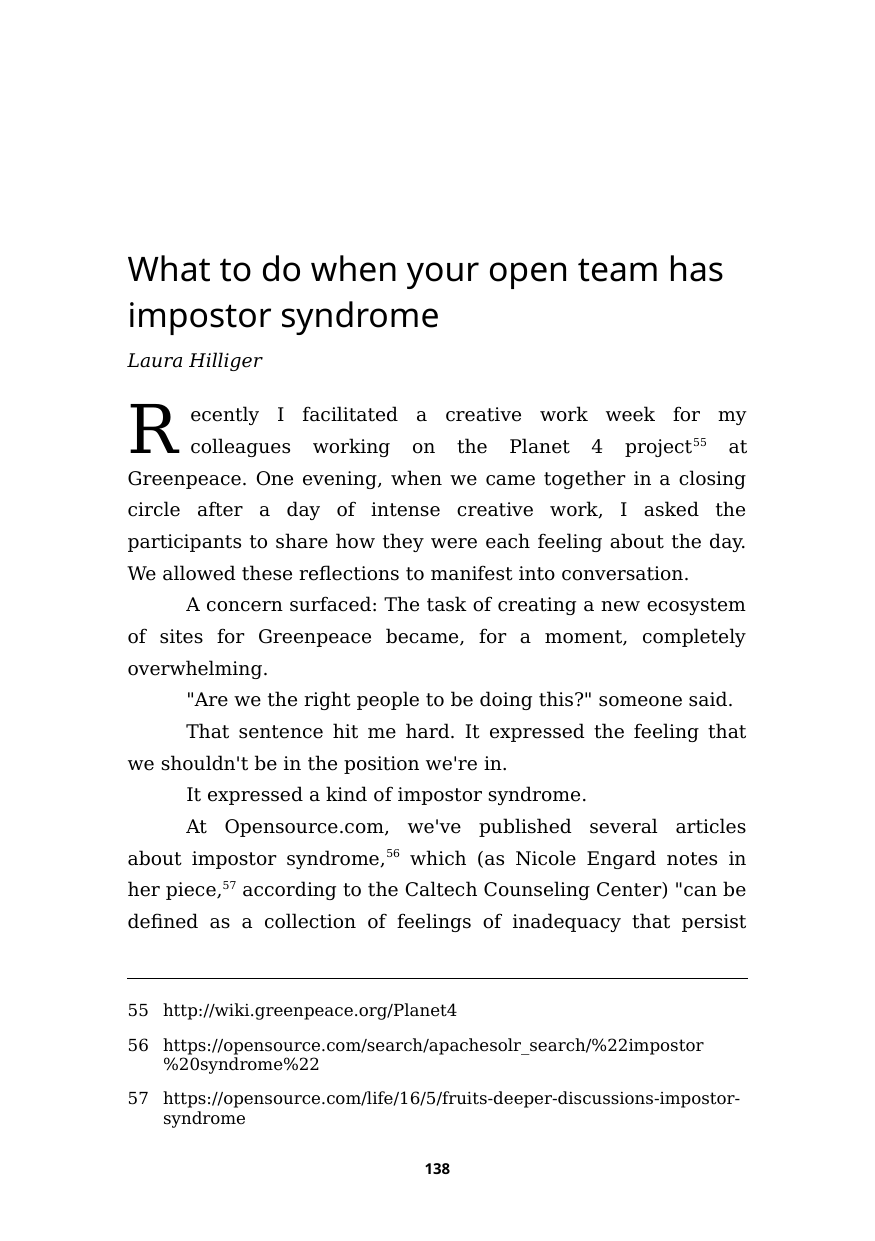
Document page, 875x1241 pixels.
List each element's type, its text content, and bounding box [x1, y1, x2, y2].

text Laura Hilliger [127, 350, 747, 372]
text "Are we the right people to be doing this?" someone said. [127, 689, 747, 711]
text https://opensource.com/search/apachesolr_search/%22impostor%20syndrome%22 [127, 1036, 747, 1074]
text https://opensource.com/life/16/5/fruits-deeper-discussions-impostor-syndrome [127, 1089, 747, 1128]
text It expressed a kind of impostor syndrome. [127, 784, 747, 806]
text Recently I facilitated a creative work week for my colleagues working on the Planet 4 project at Greenpeace. One evening, when we came together in a closing circle after a day of intense creative work, I asked the participants to share how they were each feeling about the day. We allowed these reflections to manifest into conversation. [127, 404, 747, 584]
text A concern surfaced: The task of creating a new ecosystem of sites for Greenpeace became, for a moment, completely overwhelming. [127, 594, 747, 679]
text http://wiki.greenpeace.org/Planet4 [127, 1001, 747, 1021]
text That sentence hit me hard. It expressed the feeling that we shouldn't be in the position we're in. [127, 721, 747, 774]
subtitle What to do when your open team has impostor syndrome [127, 246, 747, 338]
text At Opensource.com, we've published several articles about impostor syndrome, which (as Nicole Engard notes in her piece, according to the Caltech Counseling Center) "can be defined as a collection of feelings of inadequacy that persist [127, 816, 747, 933]
